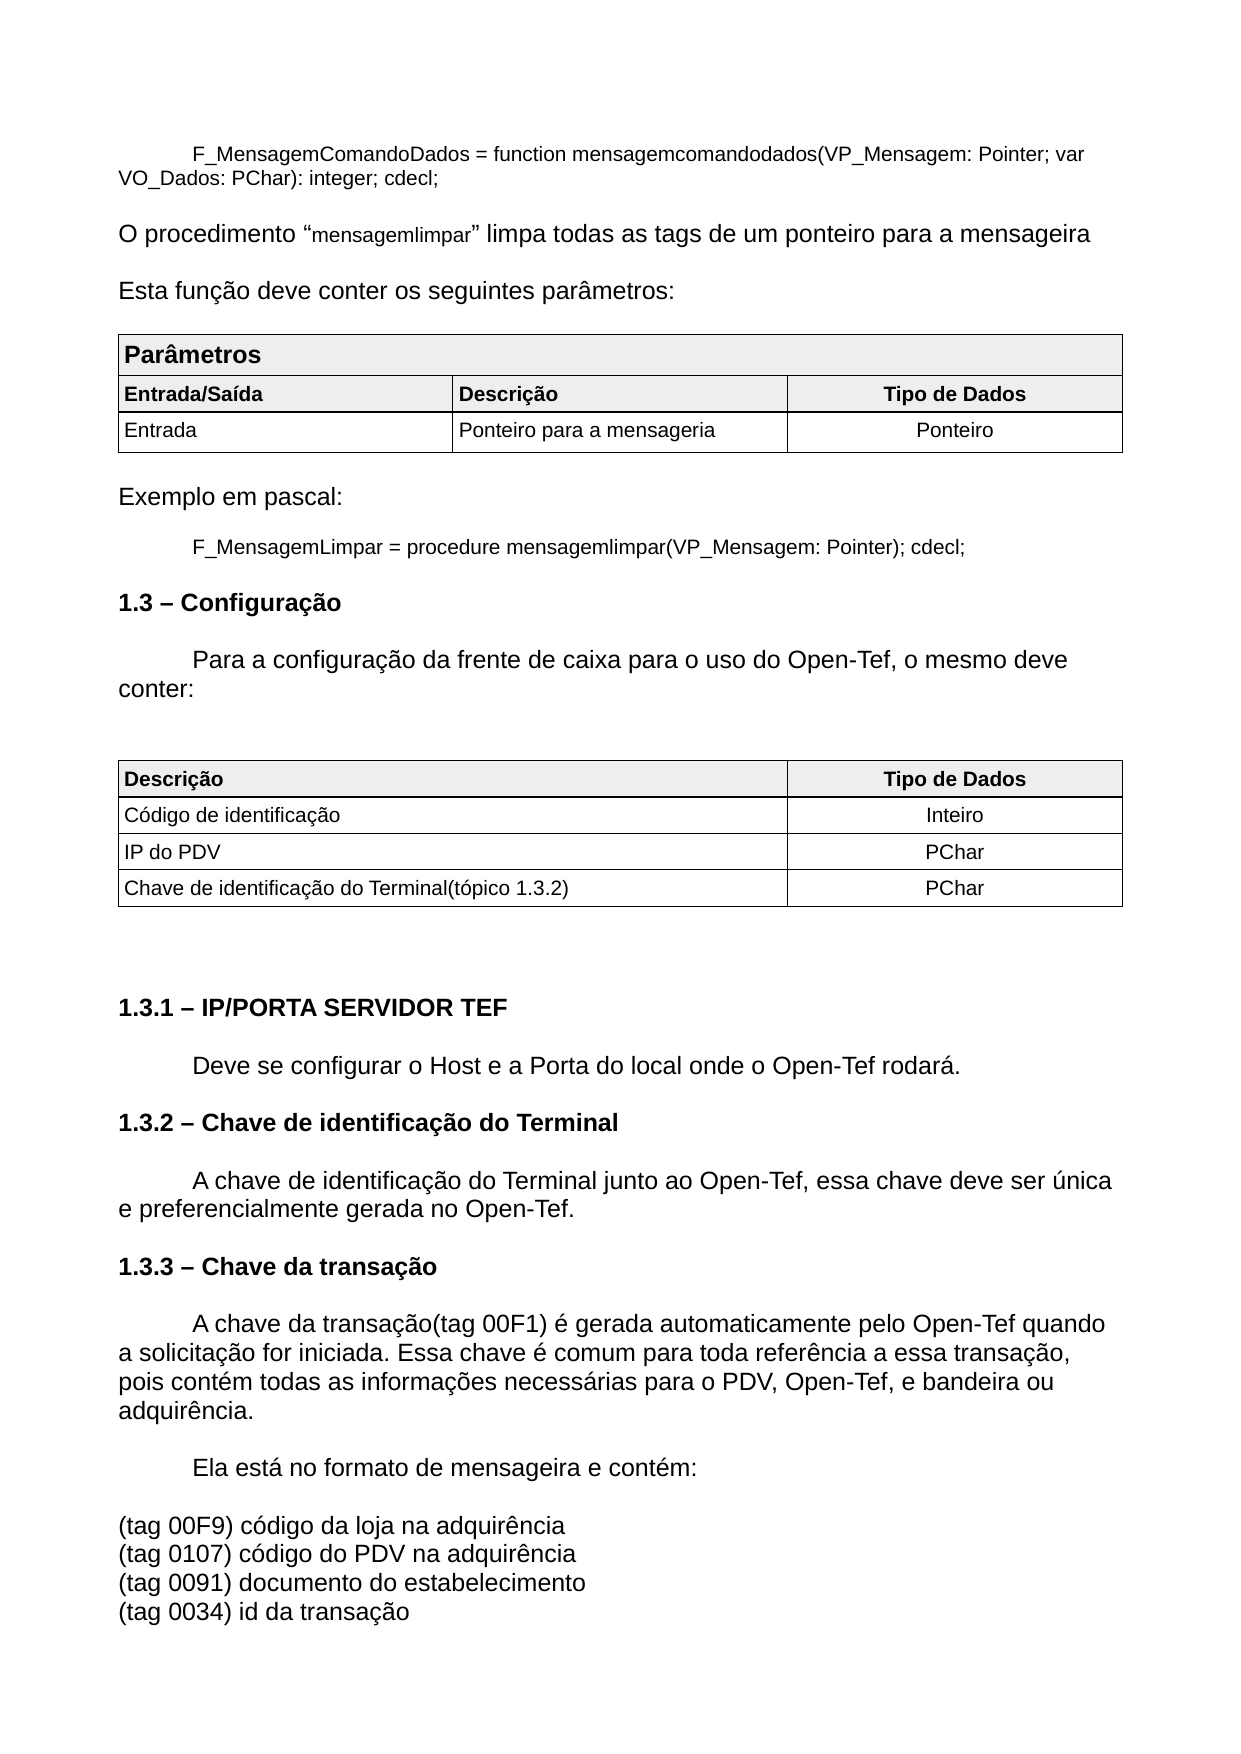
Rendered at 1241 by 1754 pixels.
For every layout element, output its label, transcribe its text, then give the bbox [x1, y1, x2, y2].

text (tag 0107) código do PDV na adquirência [118, 1539, 1122, 1568]
table_cell Inteiro [788, 798, 1122, 833]
text Ela está no formato de mensageira e contém: [118, 1453, 1122, 1482]
table_cell Tipo de Dados [788, 376, 1122, 411]
text A chave de identificação do Terminal junto ao Open-Tef, essa chave deve ser única e preferencialmente gerada no Open-Tef. [118, 1166, 1122, 1223]
table_cell Código de identificação [119, 798, 787, 833]
text 1.3.1 – IP/PORTA SERVIDOR TEF [118, 993, 1122, 1022]
text 1.3 – Configuração [118, 587, 1122, 616]
table_cell Ponteiro [788, 413, 1122, 452]
table_cell Chave de identificação do Terminal(tópico 1.3.2) [119, 870, 787, 906]
text Para a configuração da frente de caixa para o uso do Open-Tef, o mesmo deve conter: [118, 645, 1122, 702]
text F_MensagemComandoDados = function mensagemcomandodados(VP_Mensagem: Pointer; var VO_Dados: PChar): integer; cdecl; [118, 142, 1122, 190]
text (tag 00F9) código da loja na adquirência [118, 1511, 1122, 1539]
text 1.3.3 – Chave da transação [118, 1252, 1122, 1281]
text (tag 0091) documento do estabelecimento [118, 1568, 1122, 1597]
text A chave da transação(tag 00F1) é gerada automaticamente pelo Open-Tef quando a solicitação for iniciada. Essa chave é comum para toda referência a essa transação, pois contém todas as informações necessárias para o PDV, Open-Tef, e bandeira ou adquirência. [118, 1309, 1122, 1424]
text Esta função deve conter os seguintes parâmetros: [118, 276, 1122, 305]
text Exemplo em pascal: [118, 482, 1122, 511]
table_header Descrição [119, 761, 787, 796]
text O procedimento “mensagemlimpar” limpa todas as tags de um ponteiro para a mensageira [118, 219, 1122, 247]
text F_MensagemLimpar = procedure mensagemlimpar(VP_Mensagem: Pointer); cdecl; [118, 535, 1122, 559]
text 1.3.2 – Chave de identificação do Terminal [118, 1108, 1122, 1137]
table_cell PChar [788, 834, 1122, 869]
table_header Tipo de Dados [788, 761, 1122, 796]
table_cell Descrição [453, 376, 787, 411]
text Deve se configurar o Host e a Porta do local onde o Open-Tef rodará. [118, 1051, 1122, 1079]
text (tag 0034) id da transação [118, 1597, 1122, 1626]
table_cell IP do PDV [119, 834, 787, 869]
table_cell Entrada [119, 413, 452, 452]
table_cell Ponteiro para a mensageria [453, 413, 787, 452]
table_cell Entrada/Saída [119, 376, 452, 411]
table_header Parâmetros [119, 335, 1122, 375]
table_cell PChar [788, 870, 1122, 906]
